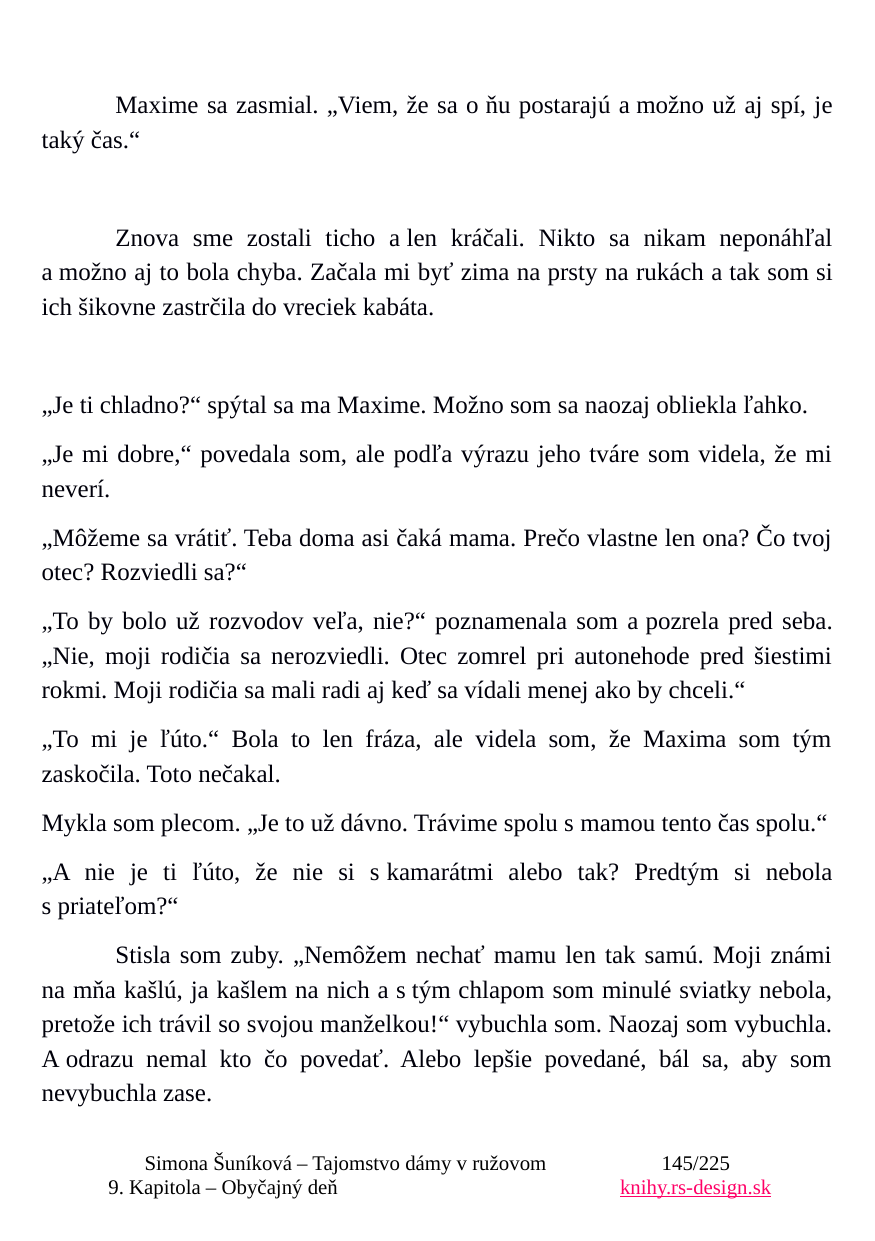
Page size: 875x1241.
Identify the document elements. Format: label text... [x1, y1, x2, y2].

text Stisla som zuby. „Nemôžem nechať mamu len tak samú. Moji známi na mňa kašlú, ja kašlem na nich a s tým chlapom som minulé sviatky nebola, pretože ich trávil so svojou manželkou!“ vybuchla som. Naozaj som vybuchla. A odrazu nemal kto čo povedať. Alebo lepšie povedané, bál sa, aby som nevybuchla zase. [41, 940, 833, 1107]
text Mykla som plecom. „Je to už dávno. Trávime spolu s mamou tento čas spolu.“ [41, 808, 833, 837]
text „Je mi dobre,“ povedala som, ale podľa výrazu jeho tváre som videla, že mi neverí. [41, 439, 833, 502]
text Znova sme zostali ticho a len kráčali. Nikto sa nikam neponáhľal a možno aj to bola chyba. Začala mi byť zima na prsty na rukách a tak som si ich šikovne zastrčila do vreciek kabáta. [41, 223, 833, 321]
text „To by bolo už rozvodov veľa, nie?“ poznamenala som a pozrela pred seba. „Nie, moji rodičia sa nerozviedli. Otec zomrel pri autonehode pred šiestimi rokmi. Moji rodičia sa mali radi aj keď sa vídali menej ako by chceli.“ [41, 606, 833, 704]
text „Môžeme sa vrátiť. Teba doma asi čaká mama. Prečo vlastne len ona? Čo tvoj otec? Rozviedli sa?“ [41, 523, 833, 586]
text „A nie je ti ľúto, že nie si s kamarátmi alebo tak? Predtým si nebola s priateľom?“ [41, 857, 833, 920]
text „To mi je ľúto.“ Bola to len fráza, ale videla som, že Maxima som tým zaskočila. Toto nečakal. [41, 724, 833, 787]
text „Je ti chladno?“ spýtal sa ma Maxime. Možno som sa naozaj obliekla ľahko. [41, 390, 833, 419]
text Maxime sa zasmial. „Viem, že sa o ňu postarajú a možno už aj spí, je taký čas.“ [41, 90, 833, 154]
